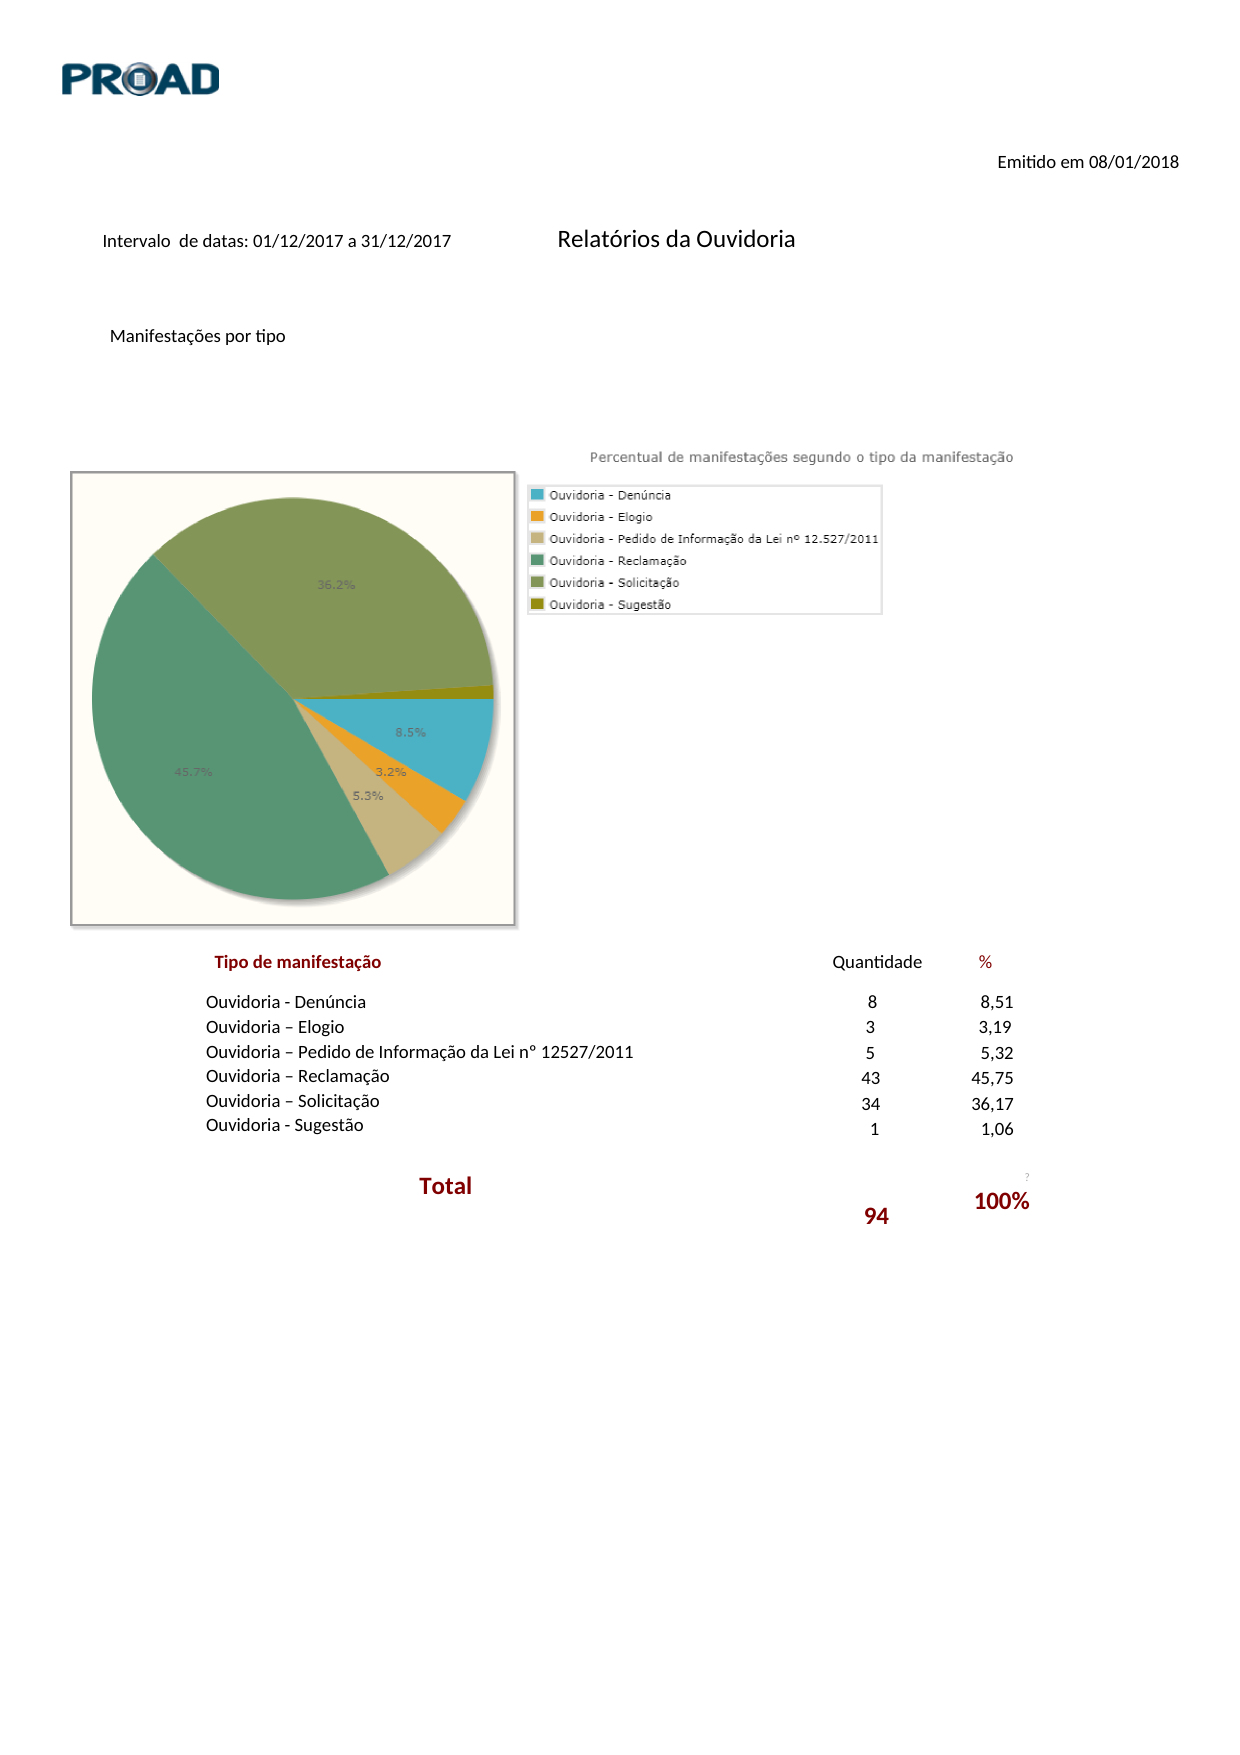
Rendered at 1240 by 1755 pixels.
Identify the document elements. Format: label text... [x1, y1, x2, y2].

picture [71, 69, 83, 76]
table_header % [940, 950, 1035, 990]
table_header Quantidade [833, 950, 940, 990]
table_cell ? 100% [940, 1171, 1035, 1231]
picture [62, 62, 219, 96]
table_cell 8,51 3,19 5,32 45,75 36,17 1,06 [940, 990, 1035, 1171]
table_header Tipo de manifestação [206, 950, 731, 990]
text Intervalo de datas: 01/12/2017 a 31/12/2017 Relatórios da Ouvidoria [62, 224, 1192, 254]
picture [201, 69, 211, 89]
table_cell 94 [833, 1171, 940, 1231]
table_cell Ouvidoria - Denúncia Ouvidoria – Elogio Ouvidoria – Pedido de Informação da Lei nº 12527/2011 Ouvidoria – Reclamação Ouvidoria – Solicitação Ouvidoria - Sugestão [206, 990, 731, 1171]
table_cell Total [206, 1171, 731, 1231]
table_header [731, 950, 832, 990]
picture [60, 447, 1038, 949]
table_cell [731, 1171, 832, 1231]
text Manifestações por tipo [62, 325, 1192, 348]
text Emitido em 08/01/2018 [62, 150, 1179, 173]
table_cell [731, 990, 832, 1171]
table_cell 8 3 5 43 34 1 [833, 990, 940, 1171]
